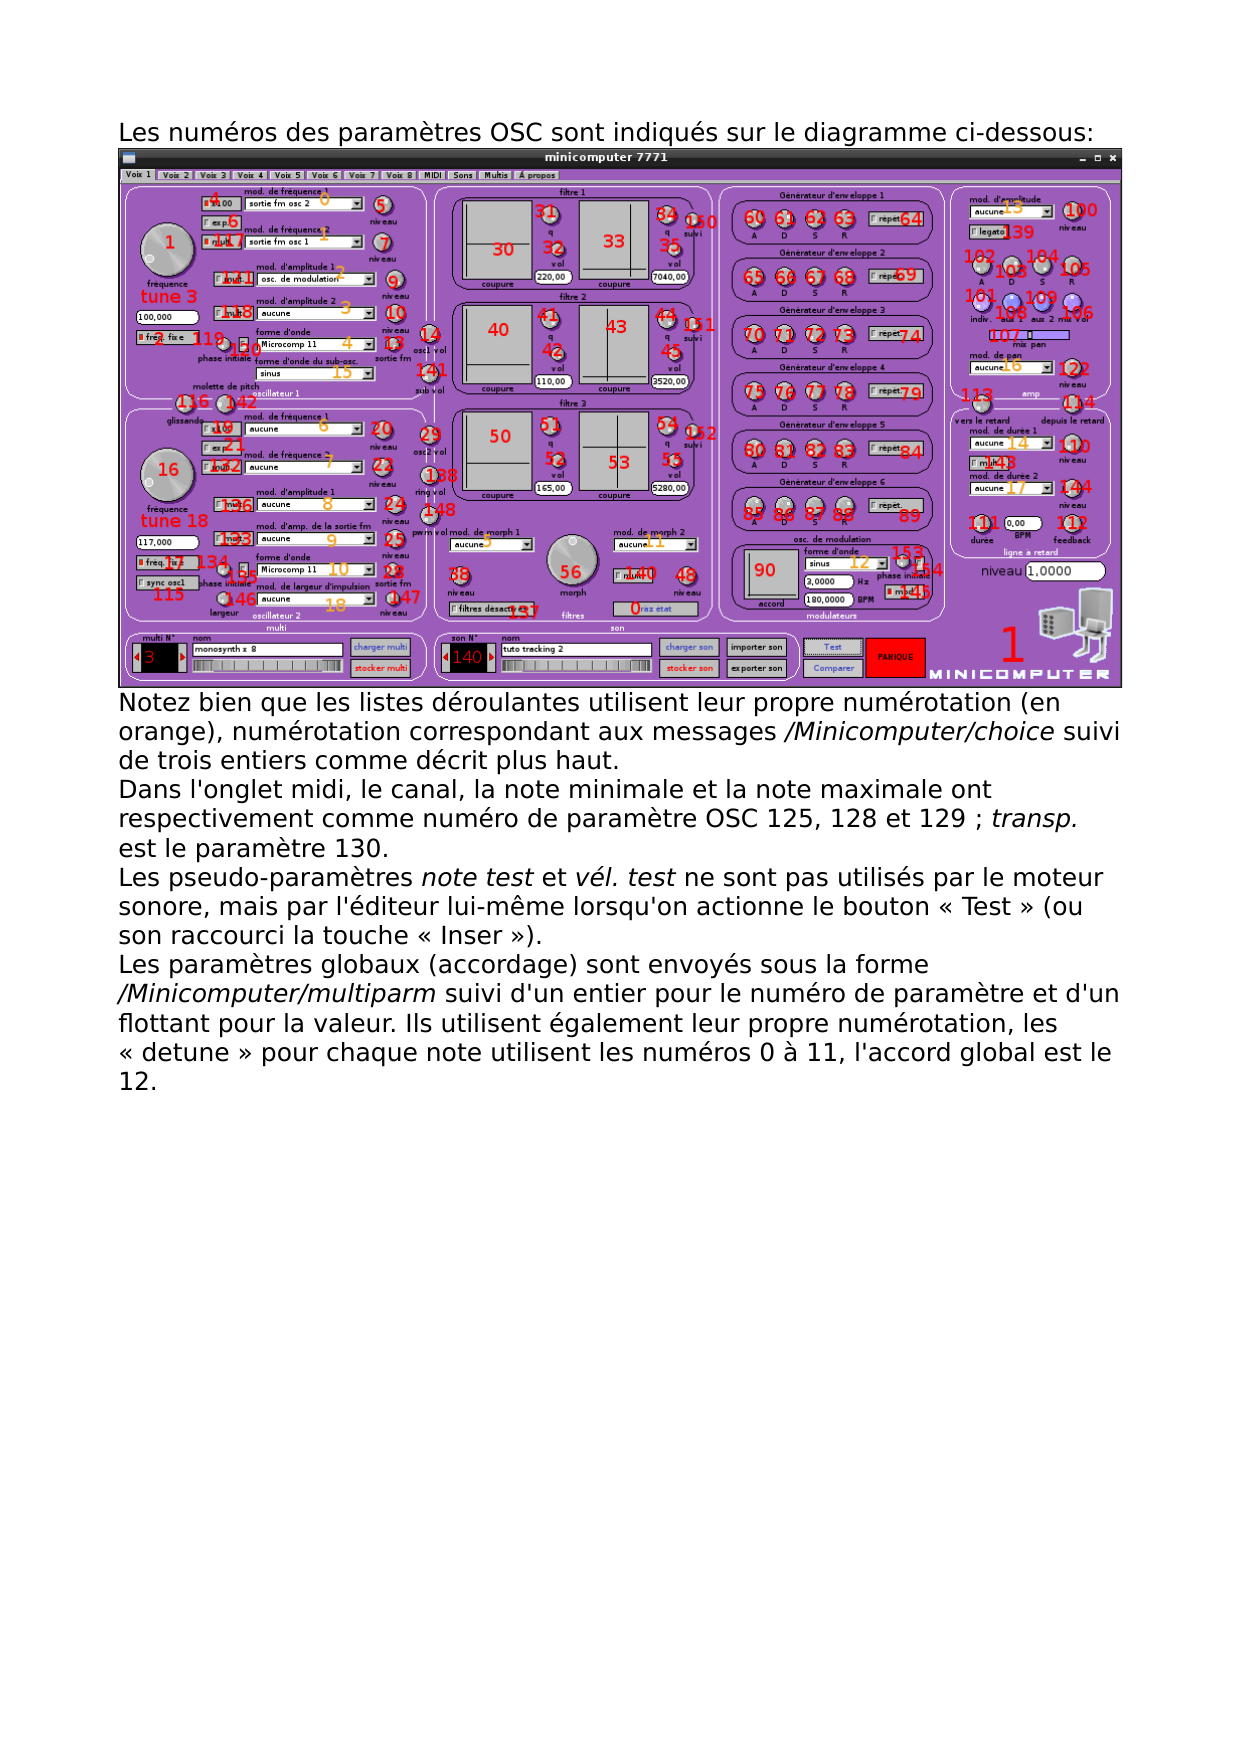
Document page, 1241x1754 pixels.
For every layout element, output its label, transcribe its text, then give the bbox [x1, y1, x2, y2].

text Les pseudo-paramètres note test et vél. test ne sont pas utilisés par le moteur sonore, mais par l'éditeur lui-même lorsqu'on actionne le bouton « Test » (ou son raccourci la touche « Inser »). [118, 863, 1122, 950]
text Les paramètres globaux (accordage) sont envoyés sous la forme /Minicomputer/multiparm suivi d'un entier pour le numéro de paramètre et d'un flottant pour la valeur. Ils utilisent également leur propre numérotation, les « detune » pour chaque note utilisent les numéros 0 à 11, l'accord global est le 12. [118, 950, 1122, 1096]
text Notez bien que les listes déroulantes utilisent leur propre numérotation (en orange), numérotation correspondant aux messages /Minicomputer/choice suivi de trois entiers comme décrit plus haut. [118, 688, 1122, 775]
text Les numéros des paramètres OSC sont indiqués sur le diagramme ci-dessous: [118, 118, 1122, 147]
text Dans l'onglet midi, le canal, la note minimale et la note maximale ont respectivement comme numéro de paramètre OSC 125, 128 et 129 ; transp. est le paramètre 130. [118, 775, 1122, 863]
picture [118, 147, 1123, 688]
